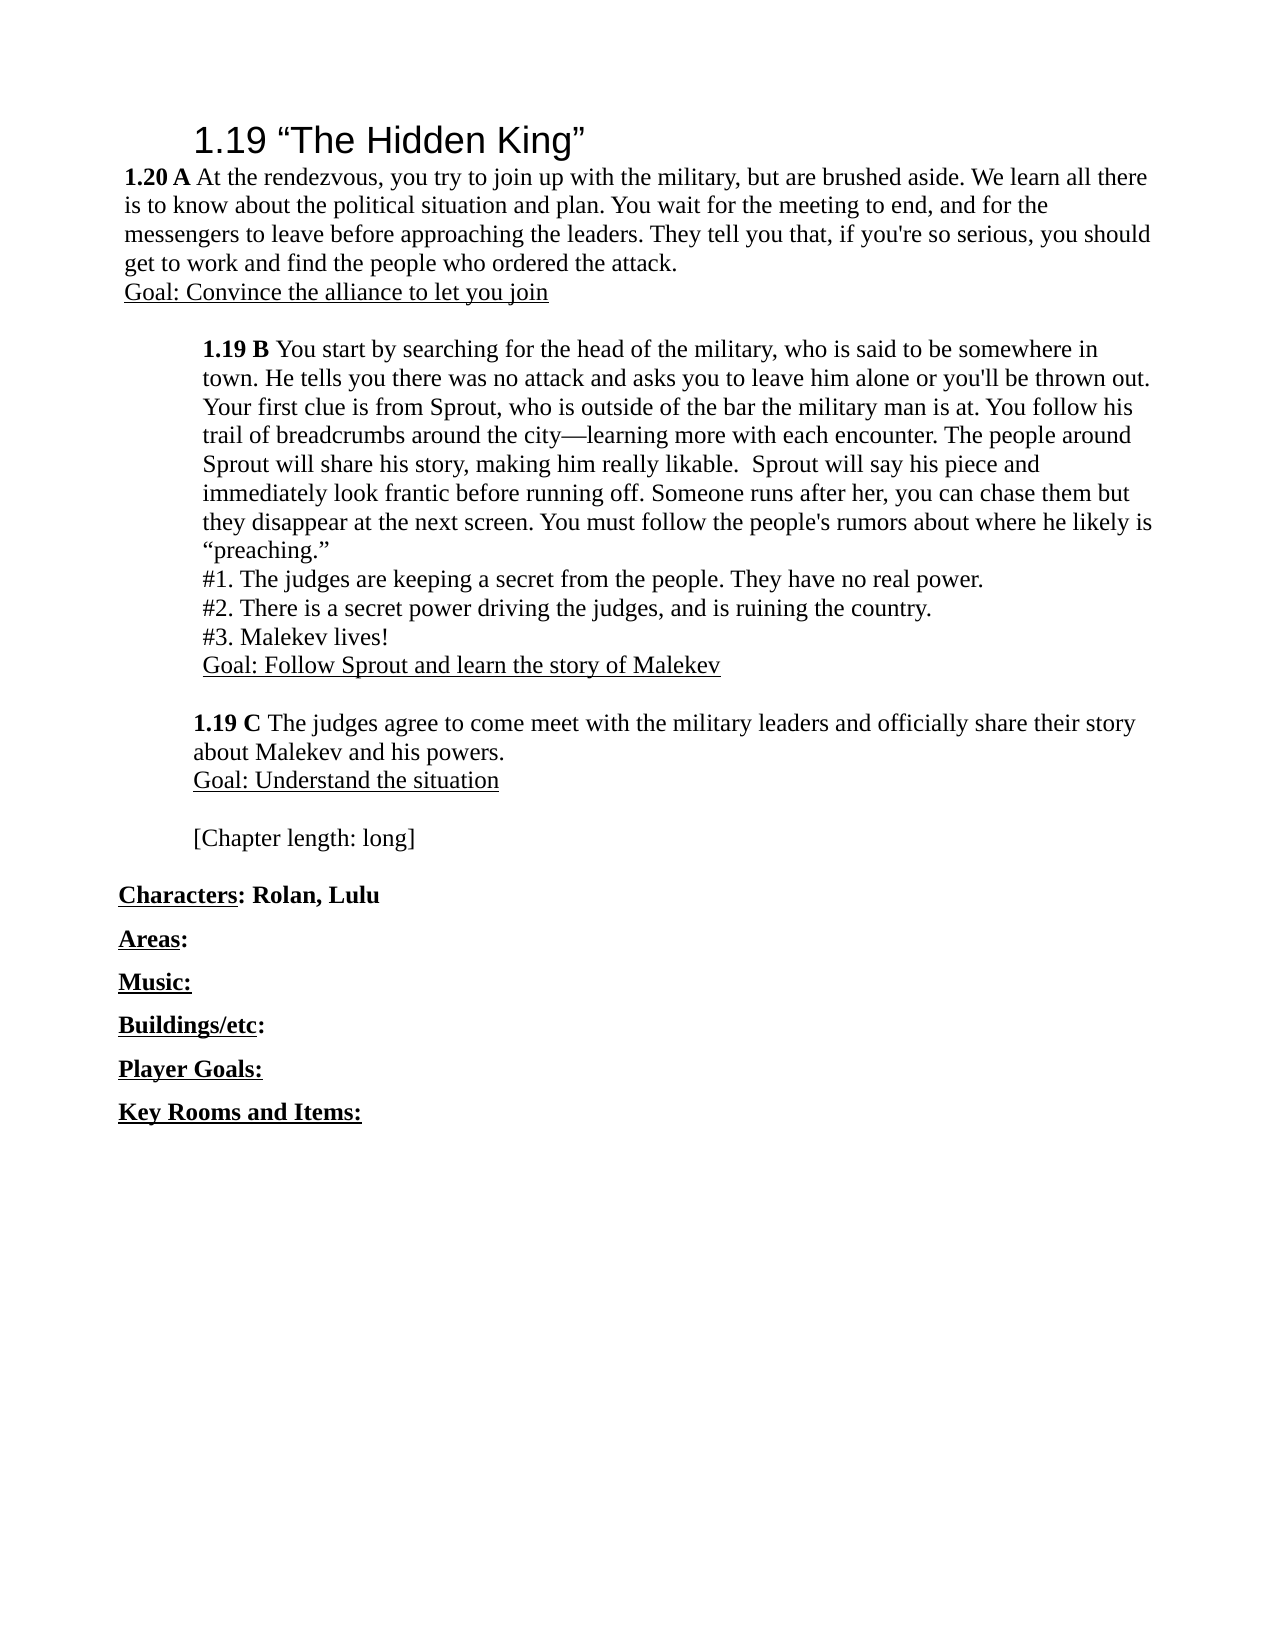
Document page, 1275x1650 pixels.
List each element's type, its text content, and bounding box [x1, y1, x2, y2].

text Buildings/etc: [118, 1011, 1157, 1039]
list #2. There is a secret power driving the judges, and is ruining the country. [127, 593, 1157, 622]
list Goal: Follow Sprout and learn the story of Malekev [127, 651, 1157, 679]
text Characters: Rolan, Lulu [118, 881, 1157, 909]
list 1.19 C The judges agree to come meet with the military leaders and officially share their story about Malekev and his powers. [193, 708, 1157, 766]
list #3. Malekev lives! [127, 622, 1157, 651]
subtitle 1.19 “The Hidden King” [193, 118, 1157, 162]
list #1. The judges are keeping a secret from the people. They have no real power. [127, 564, 1157, 593]
list 1.20 A At the rendezvous, you try to join up with the military, but are brushed aside. We learn all there is to know about the political situation and plan. You wait for the meeting to end, and for the messengers to leave before approaching the leaders. They tell you that, if you're so serious, you should get to work and find the people who ordered the attack. [124, 162, 1157, 277]
text Music: [118, 967, 1157, 996]
text Key Rooms and Items: [118, 1097, 1157, 1126]
list 1.19 B You start by searching for the head of the military, who is said to be somewhere in town. He tells you there was no attack and asks you to leave him alone or you'll be thrown out. Your first clue is from Sprout, who is outside of the bar the military man is at. You follow his trail of breadcrumbs around the city—learning more with each encounter. The people around Sprout will share his story, making him really likable. Sprout will say his piece and immediately look frantic before running off. Someone runs after her, you can chase them but they disappear at the next screen. You must follow the people's rumors about where he likely is “preaching.” [202, 334, 1157, 564]
text Player Goals: [118, 1054, 1157, 1083]
text [Chapter length: long] [193, 823, 1157, 852]
text Areas: [118, 924, 1157, 953]
list Goal: Understand the situation [193, 766, 1157, 794]
list Goal: Convince the alliance to let you join [124, 277, 1157, 306]
